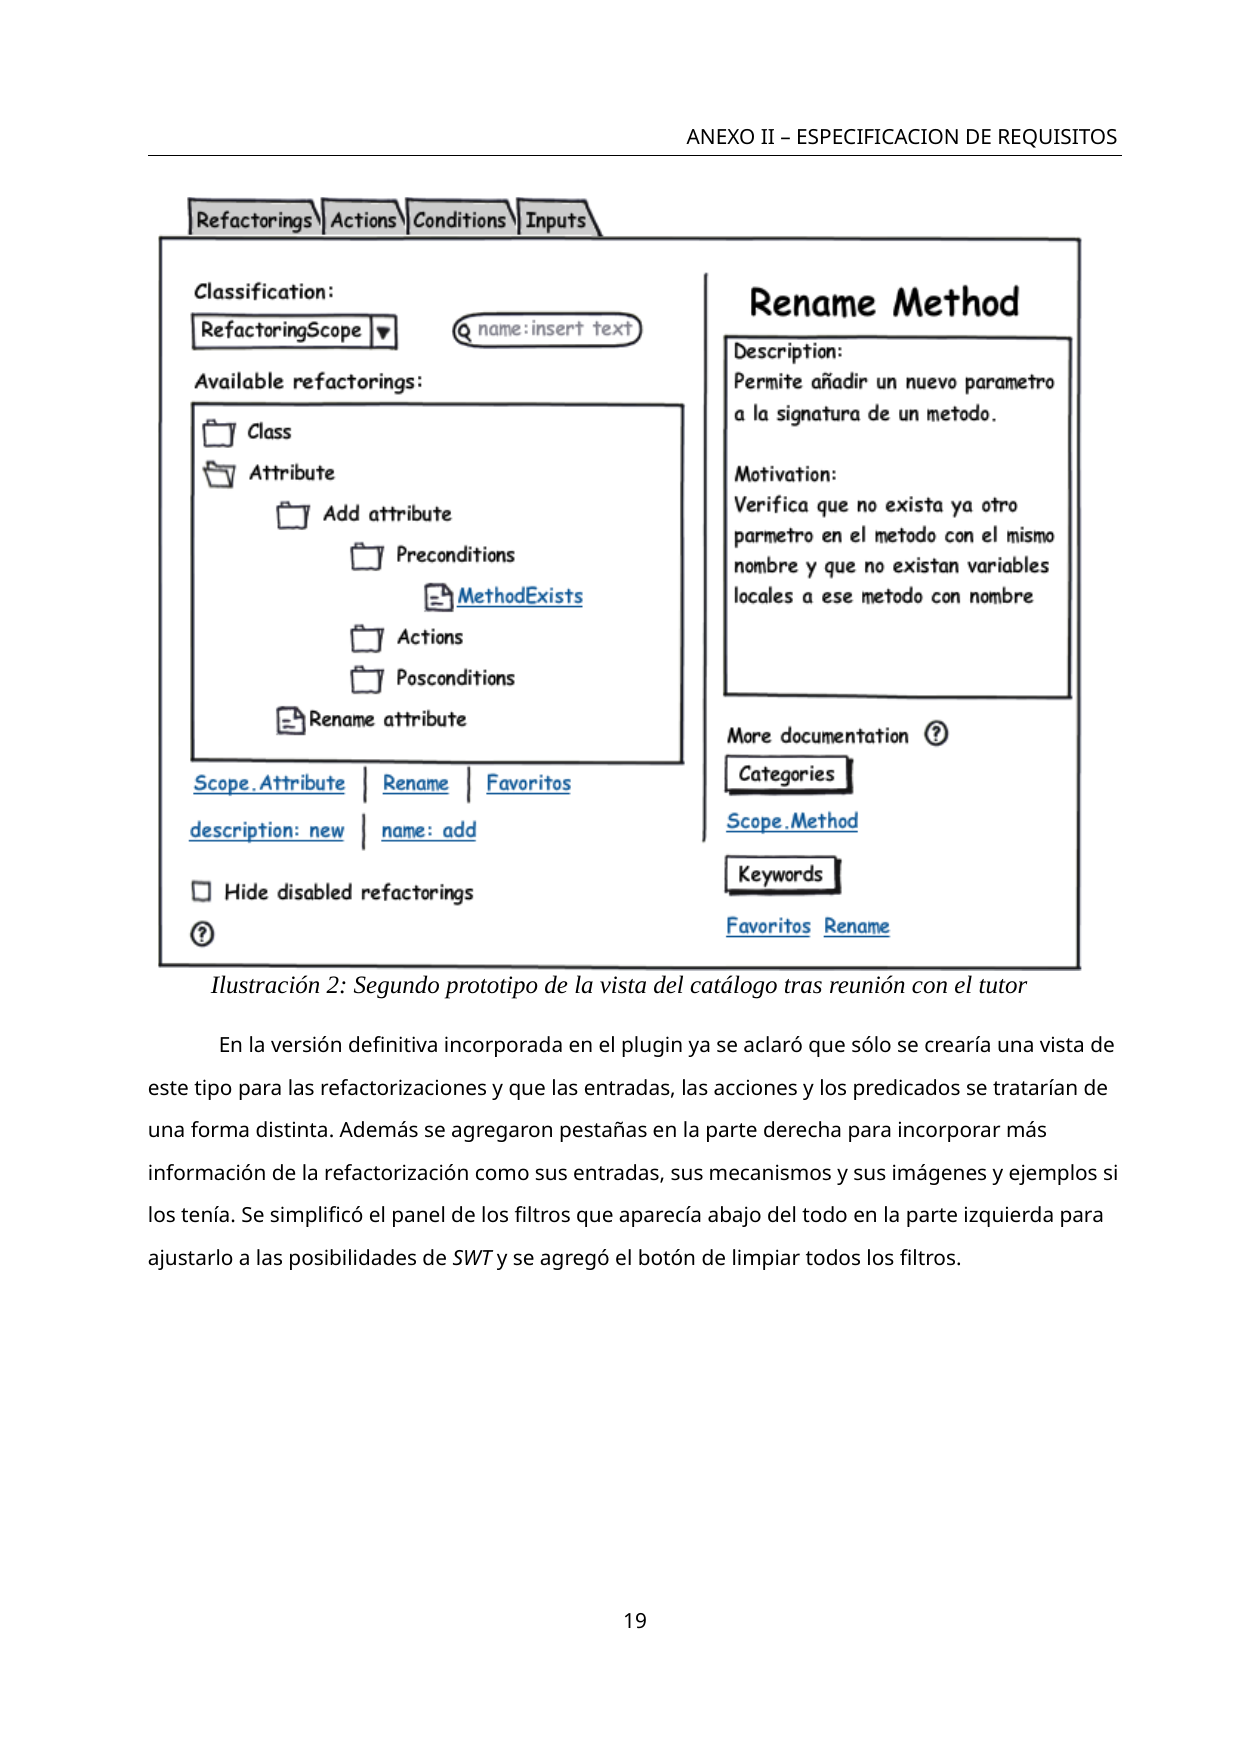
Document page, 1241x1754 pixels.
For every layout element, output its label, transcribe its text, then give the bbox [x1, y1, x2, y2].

text En la versión definitiva incorporada en el plugin ya se aclaró que sólo se crearía una vista de este tipo para las refactorizaciones y que las entradas, las acciones y los predicados se tratarían de una forma distinta. Además se agregaron pestañas en la parte derecha para incorporar más información de la refactorización como sus entradas, sus mecanismos y sus imágenes y ejemplos si los tenía. Se simplificó el panel de los filtros que aparecía abajo del todo en la parte izquierda para ajustarlo a las posibilidades de SWT y se agregó el botón de limpiar todos los filtros. [148, 1030, 1122, 1272]
picture [158, 197, 1083, 971]
text Ilustración 2: Segundo prototipo de la vista del catálogo tras reunión con el tutor [158, 971, 1082, 999]
